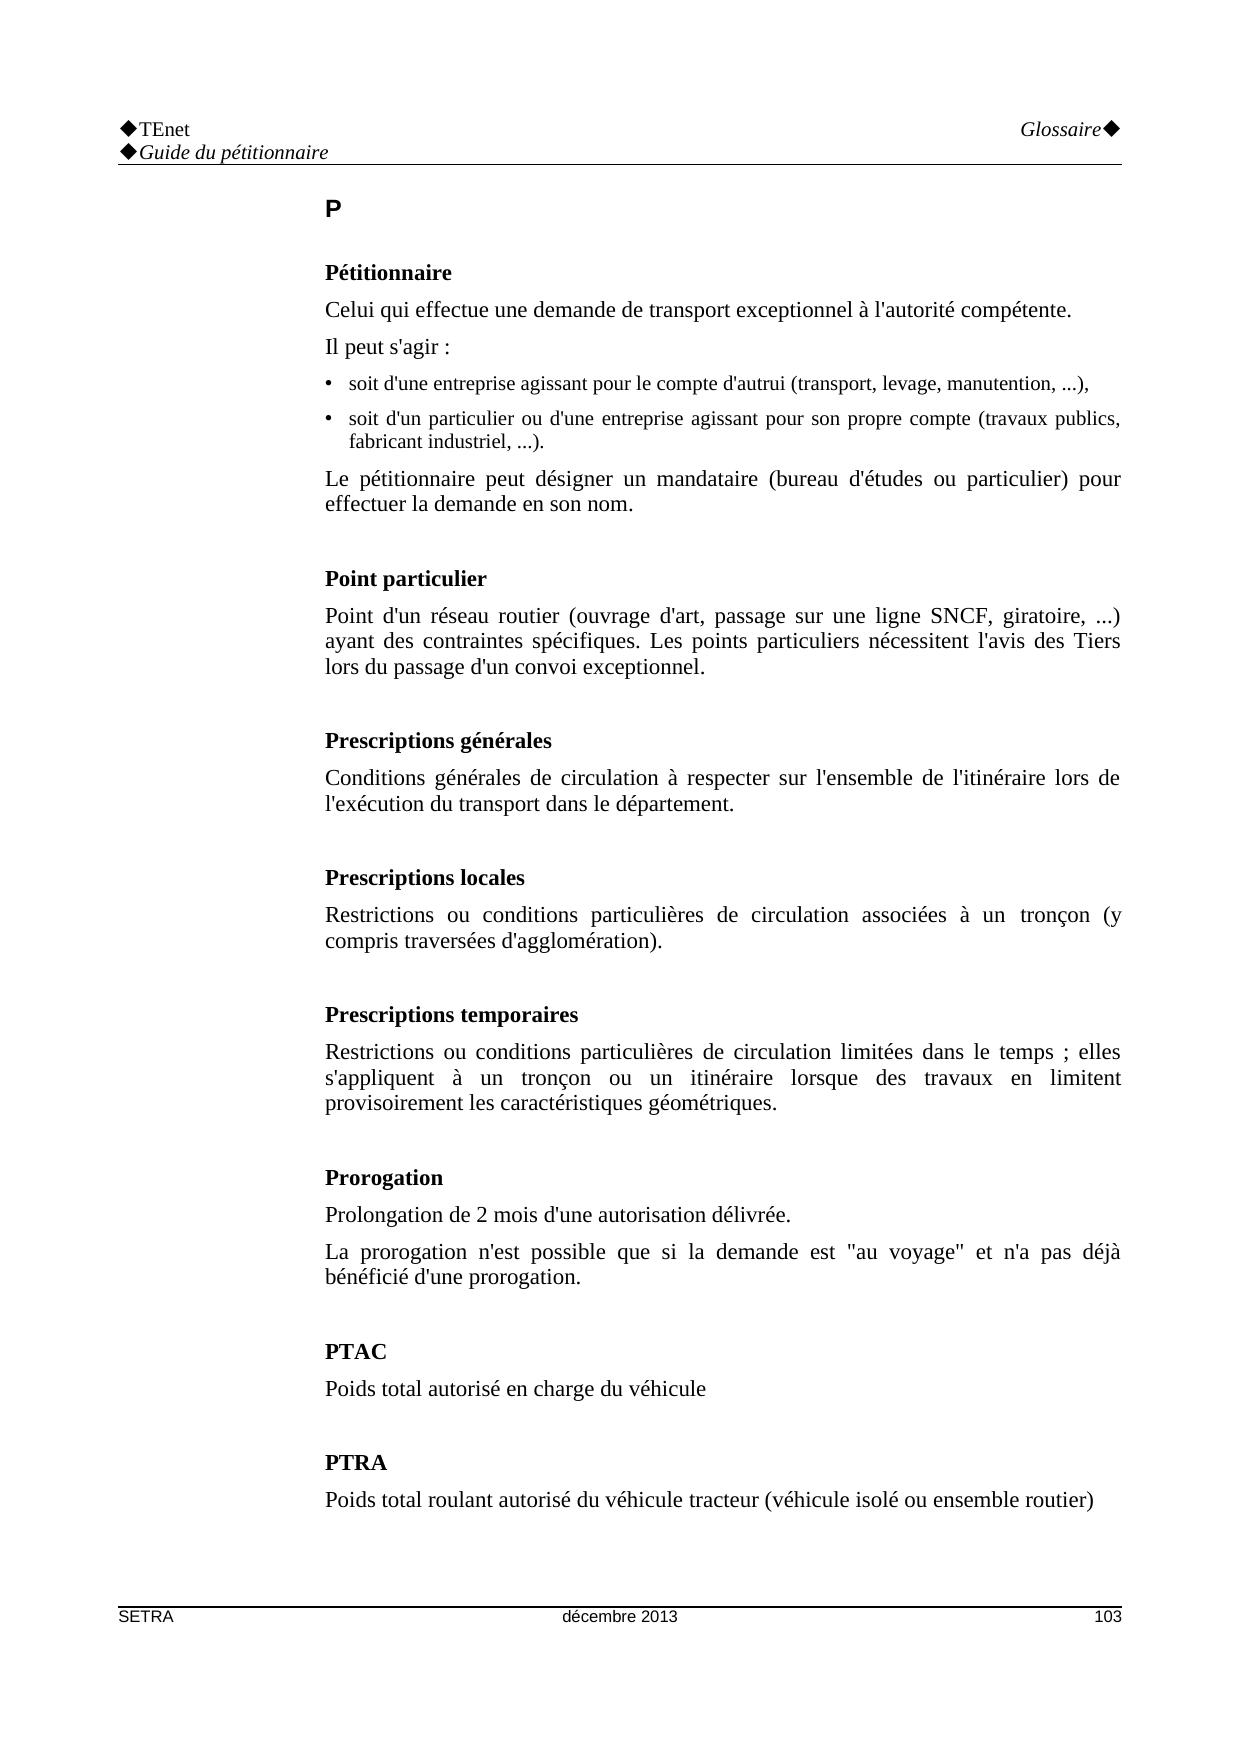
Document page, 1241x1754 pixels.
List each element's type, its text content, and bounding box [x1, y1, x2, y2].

text Il peut s'agir : [325, 334, 1122, 360]
text Poids total autorisé en charge du véhicule [325, 1376, 1122, 1401]
text Restrictions ou conditions particulières de circulation associées à un tronçon (y compris traversées d'agglomération). [325, 902, 1122, 953]
text Prorogation [325, 1164, 1122, 1190]
text Prescriptions générales [325, 728, 1122, 753]
text Restrictions ou conditions particulières de circulation limitées dans le temps ; elles s'appliquent à un tronçon ou un itinéraire lorsque des travaux en limitent provisoirement les caractéristiques géométriques. [325, 1039, 1122, 1116]
list soit d'un particulier ou d'une entreprise agissant pour son propre compte (travaux publics, fabricant industriel, ...). [325, 407, 1122, 453]
text P [325, 195, 1122, 223]
text Point particulier [325, 566, 1122, 591]
text Prescriptions temporaires [325, 1002, 1122, 1027]
list soit d'une entreprise agissant pour le compte d'autrui (transport, levage, manutention, ...), [325, 372, 1122, 395]
text Conditions générales de circulation à respecter sur l'ensemble de l'itinéraire lors de l'exécution du transport dans le département. [325, 765, 1122, 816]
text Pétitionnaire [325, 260, 1122, 285]
text Celui qui effectue une demande de transport exceptionnel à l'autorité compétente. [325, 297, 1122, 323]
text La prorogation n'est possible que si la demande est "au voyage" et n'a pas déjà bénéficié d'une prorogation. [325, 1239, 1122, 1290]
text Poids total roulant autorisé du véhicule tracteur (véhicule isolé ou ensemble routier) [325, 1487, 1122, 1513]
text Point d'un réseau routier (ouvrage d'art, passage sur une ligne SNCF, giratoire, ...) ayant des contraintes spécifiques. Les points particuliers nécessitent l'avis des Tiers lors du passage d'un convoi exceptionnel. [325, 603, 1122, 679]
text Prolongation de 2 mois d'une autorisation délivrée. [325, 1202, 1122, 1227]
text PTAC [325, 1339, 1122, 1364]
text Prescriptions locales [325, 865, 1122, 891]
text PTRA [325, 1450, 1122, 1476]
text Le pétitionnaire peut désigner un mandataire (bureau d'études ou particulier) pour effectuer la demande en son nom. [325, 466, 1122, 517]
